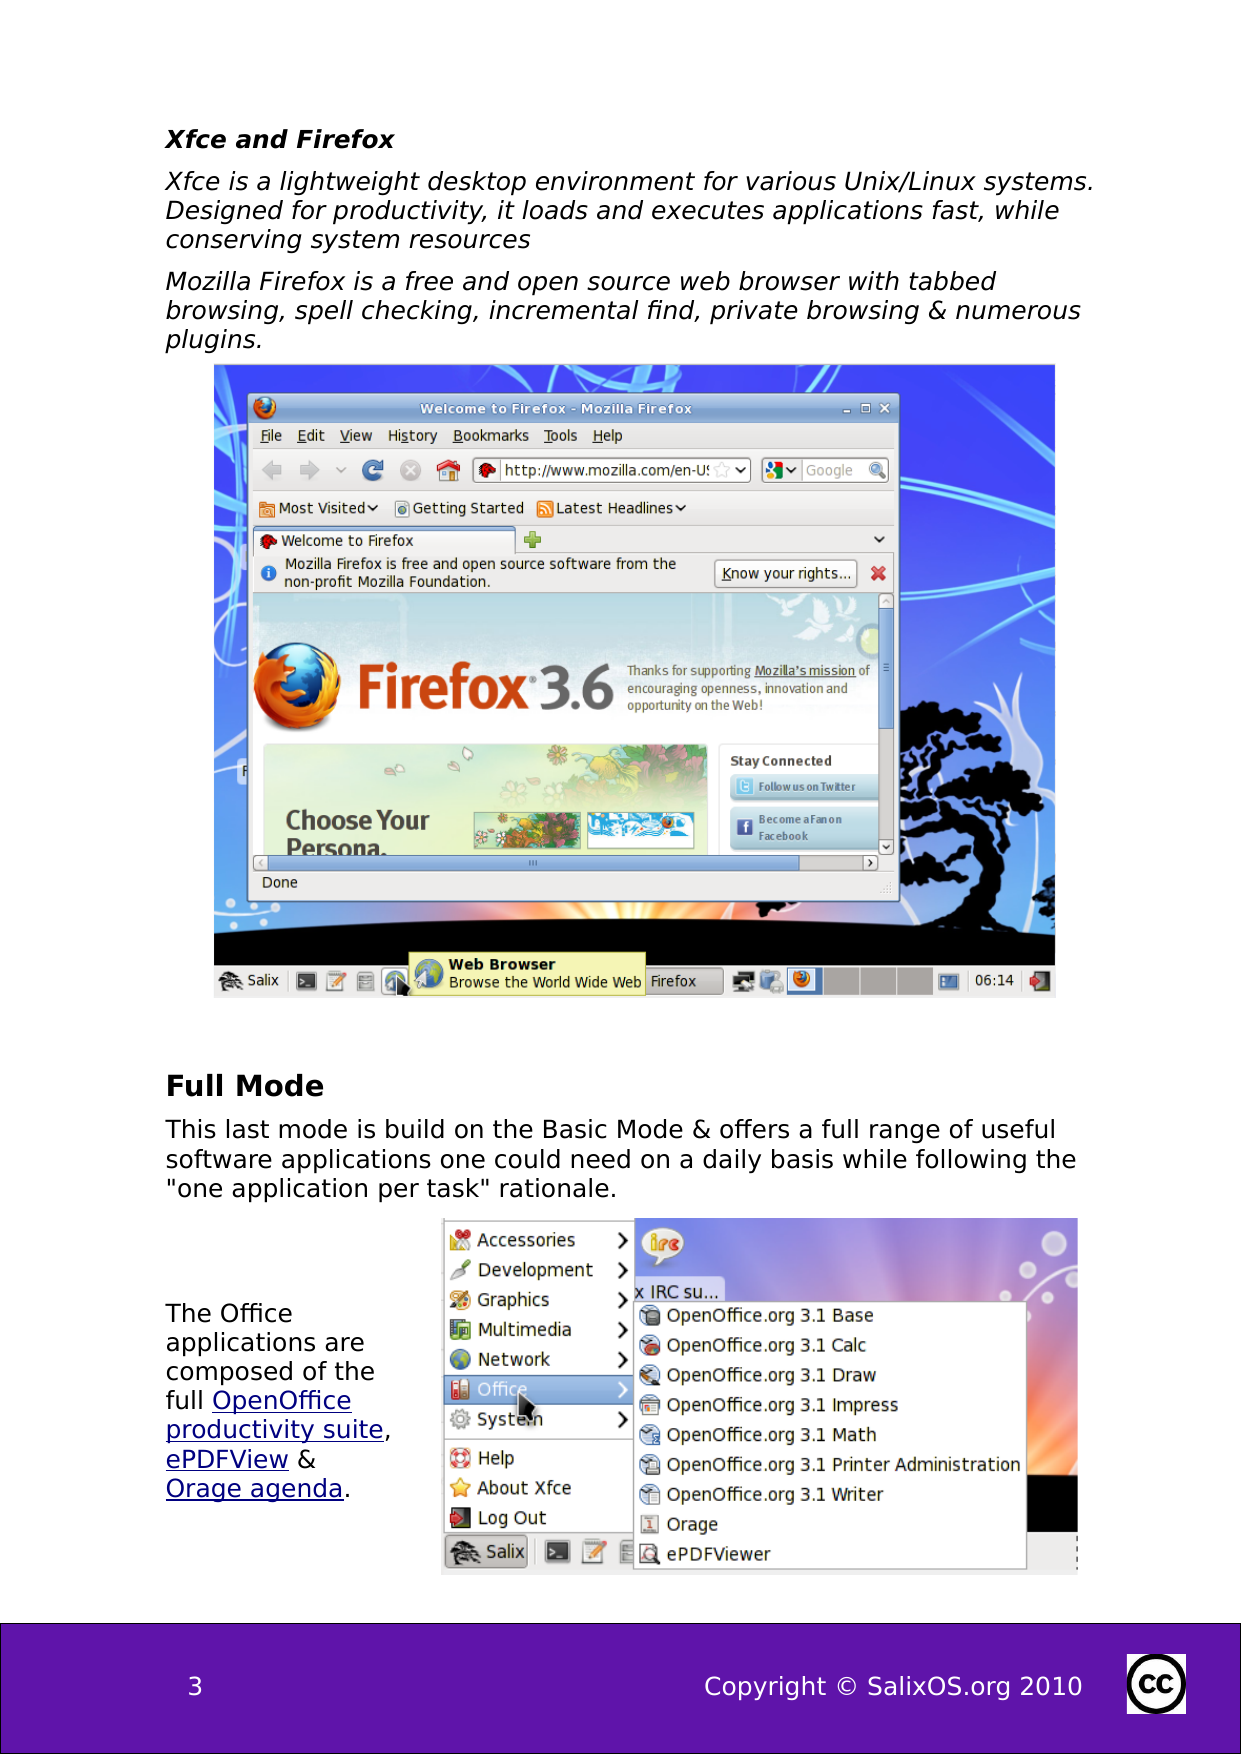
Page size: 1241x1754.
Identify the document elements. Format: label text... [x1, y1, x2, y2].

subtitle Full Mode [165, 1069, 1104, 1103]
text This last mode is build on the Basic Mode & offers a full range of useful software applications one could need on a daily basis while following the "one application per task" rationale. [165, 1116, 1104, 1203]
picture [1126, 1654, 1186, 1714]
picture [441, 1218, 1078, 1575]
text Xfce is a lightweight desktop environment for various Unix/Linux systems. Designed for productivity, it loads and executes applications fast, while conserving system resources [165, 167, 1104, 254]
text The Office applications are composed of the full OpenOffice productivity suite, ePDFView & Orage agenda. [165, 1299, 441, 1503]
text Mozilla Firefox is a free and open source web browser with tabbed browsing, spell checking, incremental find, private browsing & numerous plugins. [165, 267, 1104, 354]
picture [213, 363, 1056, 998]
subtitle Xfce and Firefox [165, 126, 1104, 154]
text [1078, 1299, 1104, 1503]
